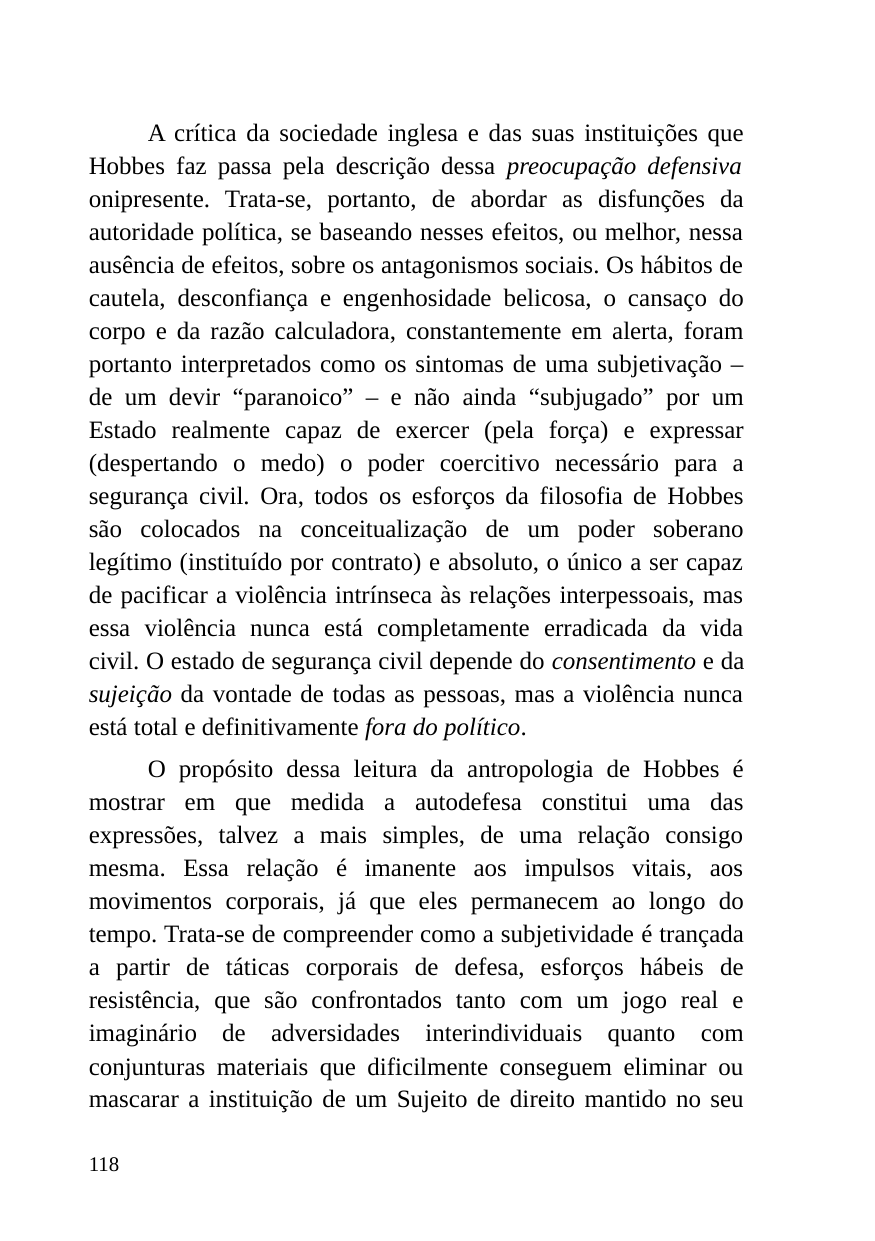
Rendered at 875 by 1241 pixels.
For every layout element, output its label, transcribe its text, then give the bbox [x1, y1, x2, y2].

text O propósito dessa leitura da antropologia de Hobbes é mostrar em que medida a autodefesa constitui uma das expressões, talvez a mais simples, de uma relação consigo mesma. Essa relação é imanente aos impulsos vitais, aos movimentos corporais, já que eles permanecem ao longo do tempo. Trata-se de compreender como a subjetividade é trançada a partir de táticas corporais de defesa, esforços hábeis de resistência, que são confrontados tanto com um jogo real e imaginário de adversidades interindividuais quanto com conjunturas materiais que dificilmente conseguem eliminar ou mascarar a instituição de um Sujeito de direito mantido no seu [88, 754, 744, 1113]
text A crítica da sociedade inglesa e das suas instituições que Hobbes faz passa pela descrição dessa preocupação defensiva onipresente. Trata-se, portanto, de abordar as disfunções da autoridade política, se baseando nesses efeitos, ou melhor, nessa ausência de efeitos, sobre os antagonismos sociais. Os hábitos de cautela, desconfiança e engenhosidade belicosa, o cansaço do corpo e da razão calculadora, constantemente em alerta, foram portanto interpretados como os sintomas de uma subjetivação – de um devir “paranoico” – e não ainda “subjugado” por um Estado realmente capaz de exercer (pela força) e expressar (despertando o medo) o poder coercitivo necessário para a segurança civil. Ora, todos os esforços da filosofia de Hobbes são colocados na conceitualização de um poder soberano legítimo (instituído por contrato) e absoluto, o único a ser capaz de pacificar a violência intrínseca às relações interpessoais, mas essa violência nunca está completamente erradicada da vida civil. O estado de segurança civil depende do consentimento e da sujeição da vontade de todas as pessoas, mas a violência nunca está total e definitivamente fora do político. [88, 118, 744, 741]
